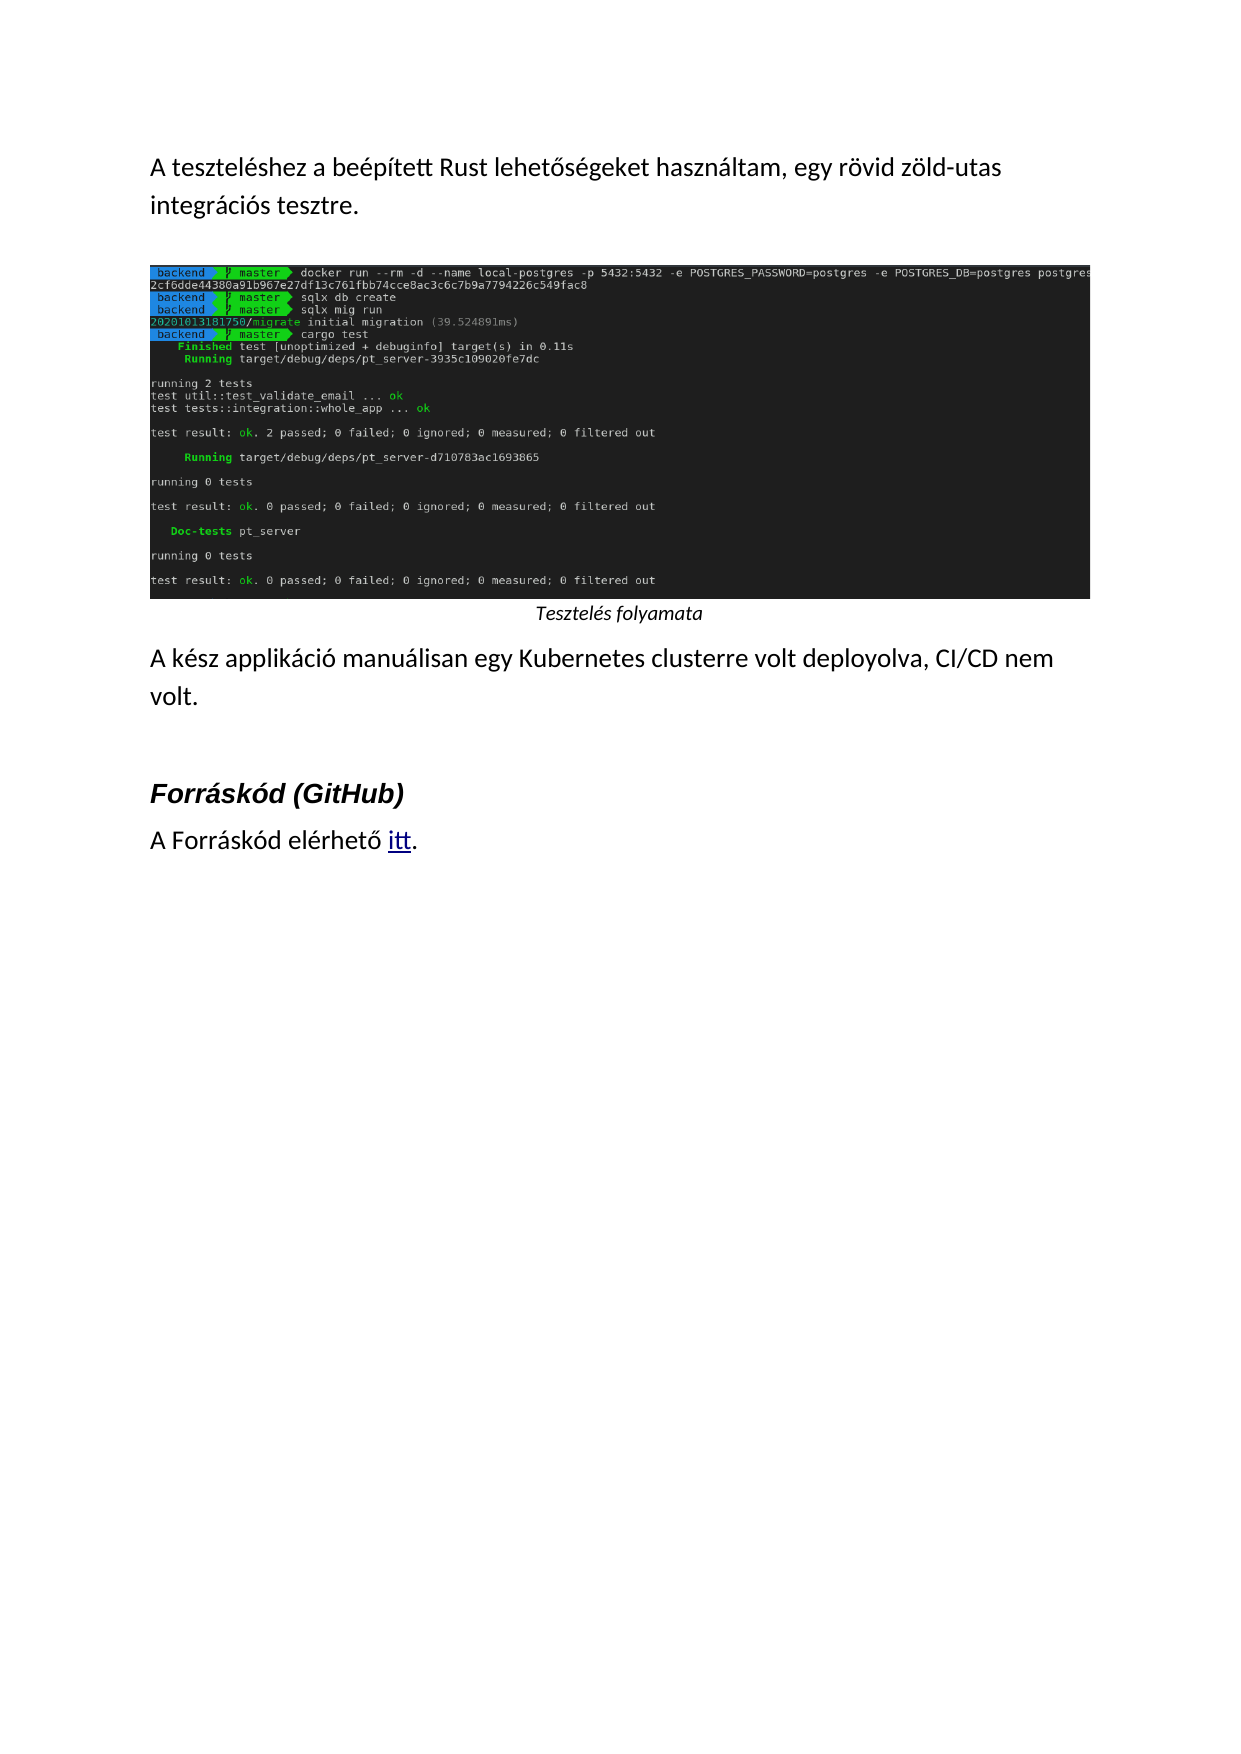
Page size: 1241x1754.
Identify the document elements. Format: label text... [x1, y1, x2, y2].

text A Forráskód elérhető itt. [150, 823, 1090, 856]
picture [150, 265, 1091, 599]
subtitle Forráskód (GitHub) [150, 744, 1090, 809]
text A kész applikáció manuálisan egy Kubernetes clusterre volt deployolva, CI/CD nem volt. [150, 641, 1090, 712]
text Tesztelés folyamata [150, 599, 1090, 623]
text A teszteléshez a beépített Rust lehetőségeket használtam, egy rövid zöld-utas integrációs tesztre. [150, 150, 1090, 221]
